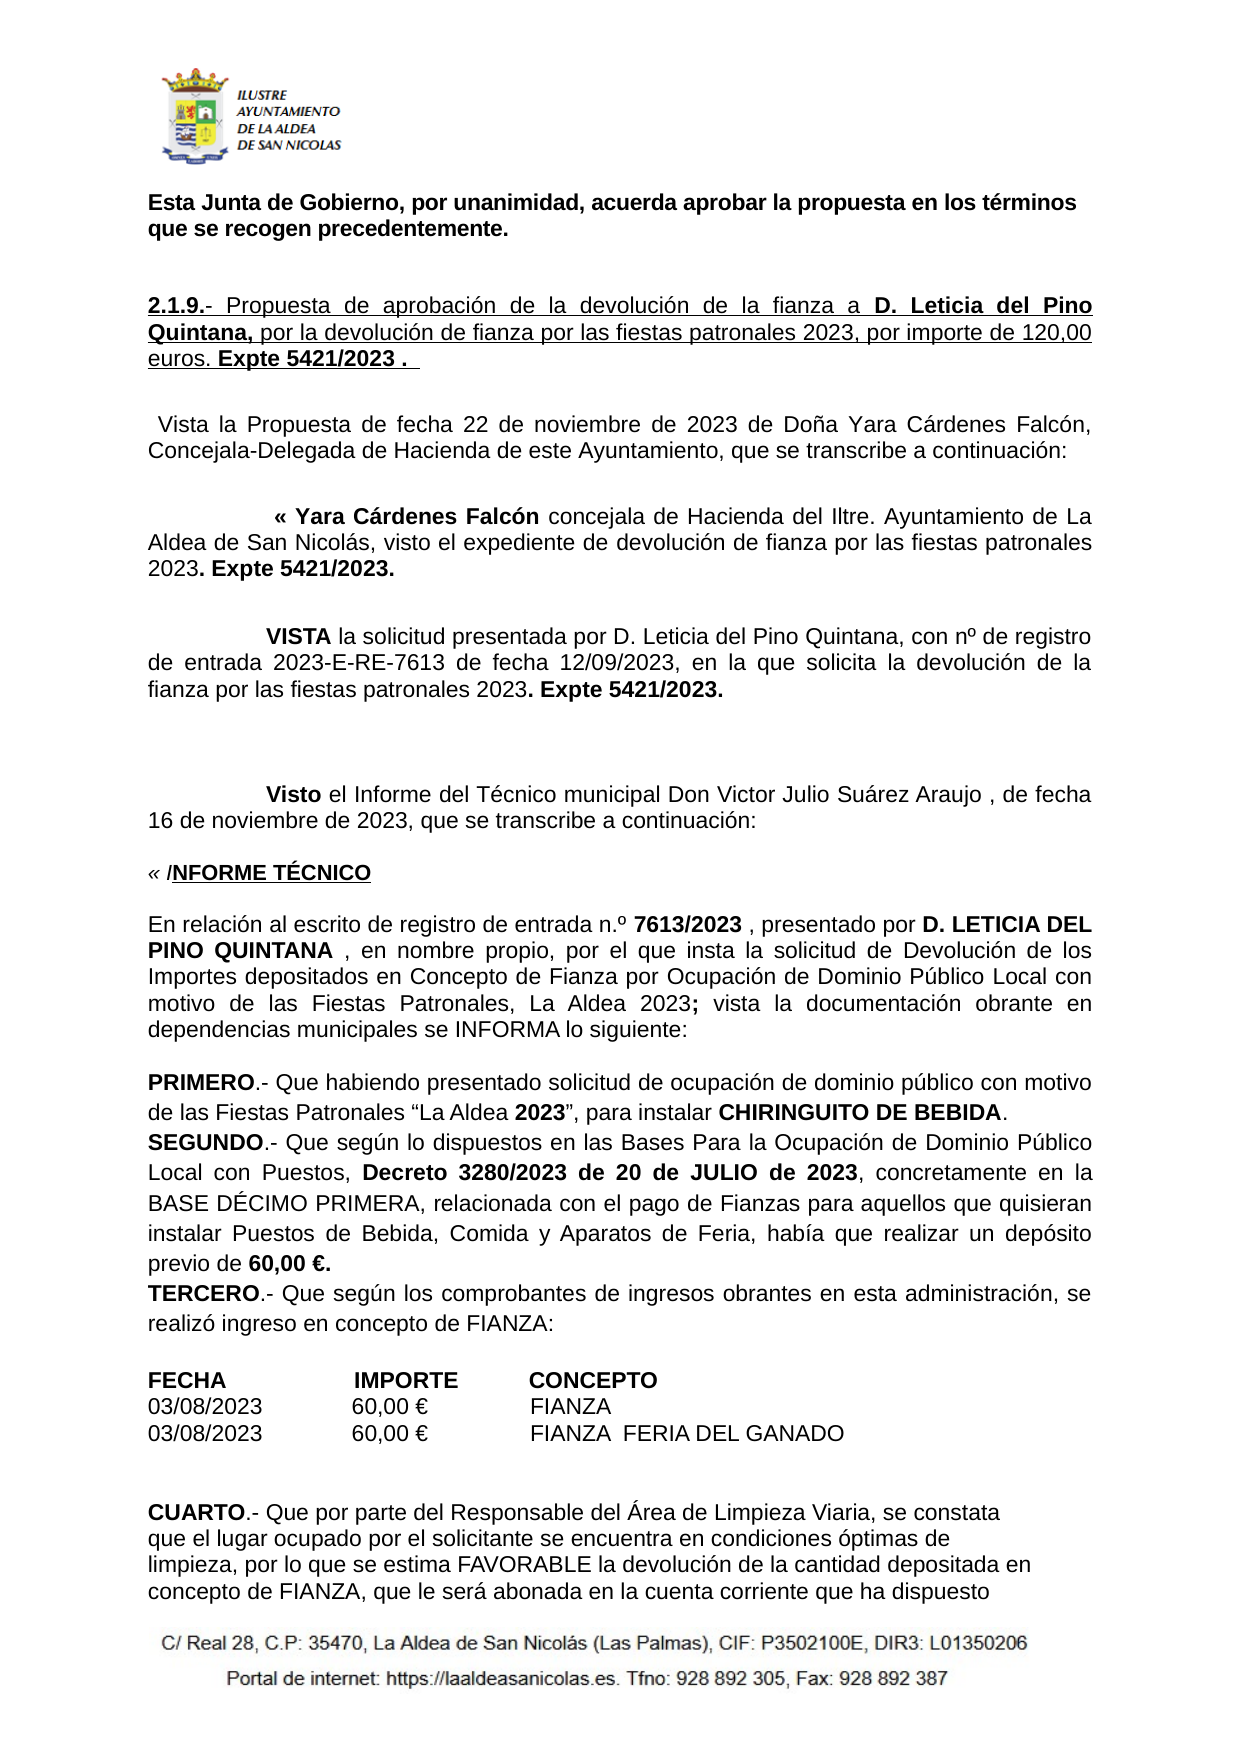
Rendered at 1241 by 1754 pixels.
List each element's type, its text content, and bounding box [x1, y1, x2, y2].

text que el lugar ocupado por el solicitante se encuentra en condiciones óptimas de [148, 1525, 1093, 1551]
text 03/08/2023 60,00 € FIANZA [148, 1393, 1093, 1419]
text En relación al escrito de registro de entrada n.º 7613/2023 , presentado por D. LETICIA DEL PINO QUINTANA , en nombre propio, por el que insta la solicitud de Devolución de los Importes depositados en Concepto de Fianza por Ocupación de Dominio Público Local con motivo de las Fiestas Patronales, La Aldea 2023; vista la documentación obrante en dependencias municipales se INFORMA lo siguiente: [148, 911, 1093, 1042]
text « INFORME TÉCNICO [148, 860, 1093, 885]
text Quintana, por la devolución de fianza por las fiestas patronales 2023, por importe de 120,00 euros. Expte 5421/2023 . [148, 316, 1093, 372]
text Visto el Informe del Técnico municipal Don Victor Julio Suárez Araujo , de fecha 16 de noviembre de 2023, que se transcribe a continuación: [148, 781, 1093, 834]
text PRIMERO.- Que habiendo presentado solicitud de ocupación de dominio público con motivo de las Fiestas Patronales “La Aldea 2023”, para instalar CHIRINGUITO DE BEBIDA. [148, 1069, 1093, 1125]
text « Yara Cárdenes Falcón concejala de Hacienda del Iltre. Ayuntamiento de La Aldea de San Nicolás, visto el expediente de devolución de fianza por las fiestas patronales 2023. Expte 5421/2023. [148, 503, 1093, 582]
text CUARTO.- Que por parte del Responsable del Área de Limpieza Viaria, se constata [148, 1499, 1093, 1525]
picture [148, 60, 357, 172]
text SEGUNDO.- Que según lo dispuestos en las Bases Para la Ocupación de Dominio Público Local con Puestos, Decreto 3280/2023 de 20 de JULIO de 2023, concretamente en la BASE DÉCIMO PRIMERA, relacionada con el pago de Fianzas para aquellos que quisieran instalar Puestos de Bebida, Comida y Aparatos de Feria, había que realizar un depósito previo de 60,00 €. [148, 1129, 1093, 1276]
text TERCERO.- Que según los comprobantes de ingresos obrantes en esta administración, se realizó ingreso en concepto de FIANZA: [148, 1280, 1093, 1337]
text FECHA IMPORTE CONCEPTO [148, 1367, 1093, 1393]
text 2.1.9.- Propuesta de aprobación de la devolución de la fianza a D. Leticia del Pino [148, 292, 1093, 315]
text 03/08/2023 60,00 € FIANZA FERIA DEL GANADO [148, 1419, 1093, 1446]
text Esta Junta de Gobierno, por unanimidad, acuerda aprobar la propuesta en los términos que se recogen precedentemente. [148, 188, 1078, 241]
text Vista la Propuesta de fecha 22 de noviembre de 2023 de Doña Yara Cárdenes Falcón, Concejala-Delegada de Hacienda de este Ayuntamiento, que se transcribe a continuación: [148, 411, 1093, 464]
text VISTA la solicitud presentada por D. Leticia del Pino Quintana, con nº de registro de entrada 2023-E-RE-7613 de fecha 12/09/2023, en la que solicita la devolución de la fianza por las fiestas patronales 2023. Expte 5421/2023. [148, 623, 1093, 702]
text concepto de FIANZA, que le será abonada en la cuenta corriente que ha dispuesto [148, 1578, 1093, 1604]
picture [149, 1627, 1034, 1694]
text limpieza, por lo que se estima FAVORABLE la devolución de la cantidad depositada en [148, 1551, 1093, 1578]
